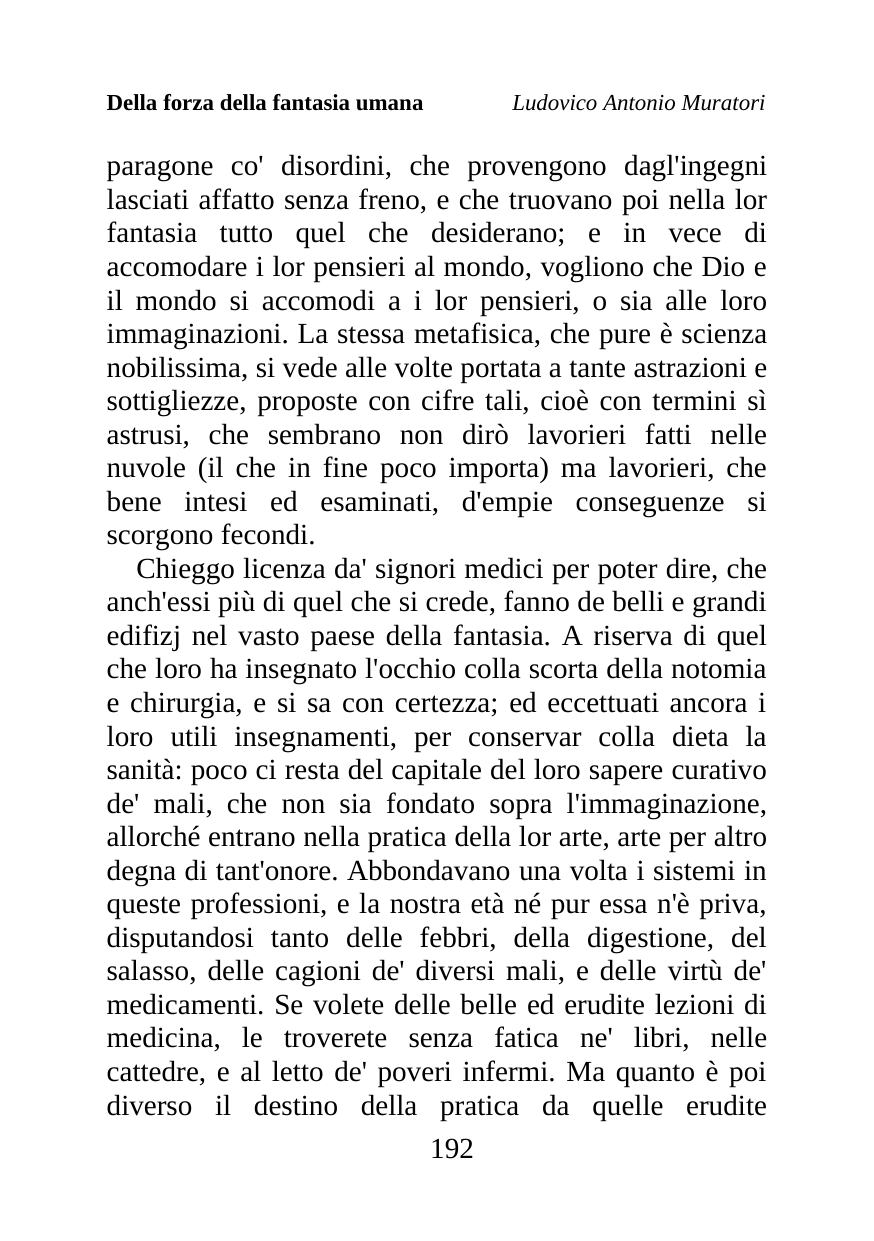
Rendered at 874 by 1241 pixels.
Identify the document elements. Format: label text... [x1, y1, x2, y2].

text Chieggo licenza da' signori medici per poter dire, che anch'essi più di quel che si crede, fanno de belli e grandi edifizj nel vasto paese della fantasia. A riserva di quel che loro ha insegnato l'occhio colla scorta della notomia e chirurgia, e si sa con certezza; ed eccettuati ancora i loro utili insegnamenti, per conservar colla dieta la sanità: poco ci resta del capitale del loro sapere curativo de' mali, che non sia fondato sopra l'immaginazione, allorché entrano nella pratica della lor arte, arte per altro degna di tant'onore. Abbondavano una volta i sistemi in queste professioni, e la nostra età né pur essa n'è priva, disputandosi tanto delle febbri, della digestione, del salasso, delle cagioni de' diversi mali, e delle virtù de' medicamenti. Se volete delle belle ed erudite lezioni di medicina, le troverete senza fatica ne' libri, nelle cattedre, e al letto de' poveri infermi. Ma quanto è poi diverso il destino della pratica da quelle erudite [106, 551, 768, 1121]
text paragone co' disordini, che provengono dagl'ingegni lasciati affatto senza freno, e che truovano poi nella lor fantasia tutto quel che desiderano; e in vece di accomodare i lor pensieri al mondo, vogliono che Dio e il mondo si accomodi a i lor pensieri, o sia alle loro immaginazioni. La stessa metafisica, che pure è scienza nobilissima, si vede alle volte portata a tante astrazioni e sottigliezze, proposte con cifre tali, cioè con termini sì astrusi, che sembrano non dirò lavorieri fatti nelle nuvole (il che in fine poco importa) ma lavorieri, che bene intesi ed esaminati, d'empie conseguenze si scorgono fecondi. [106, 148, 768, 551]
